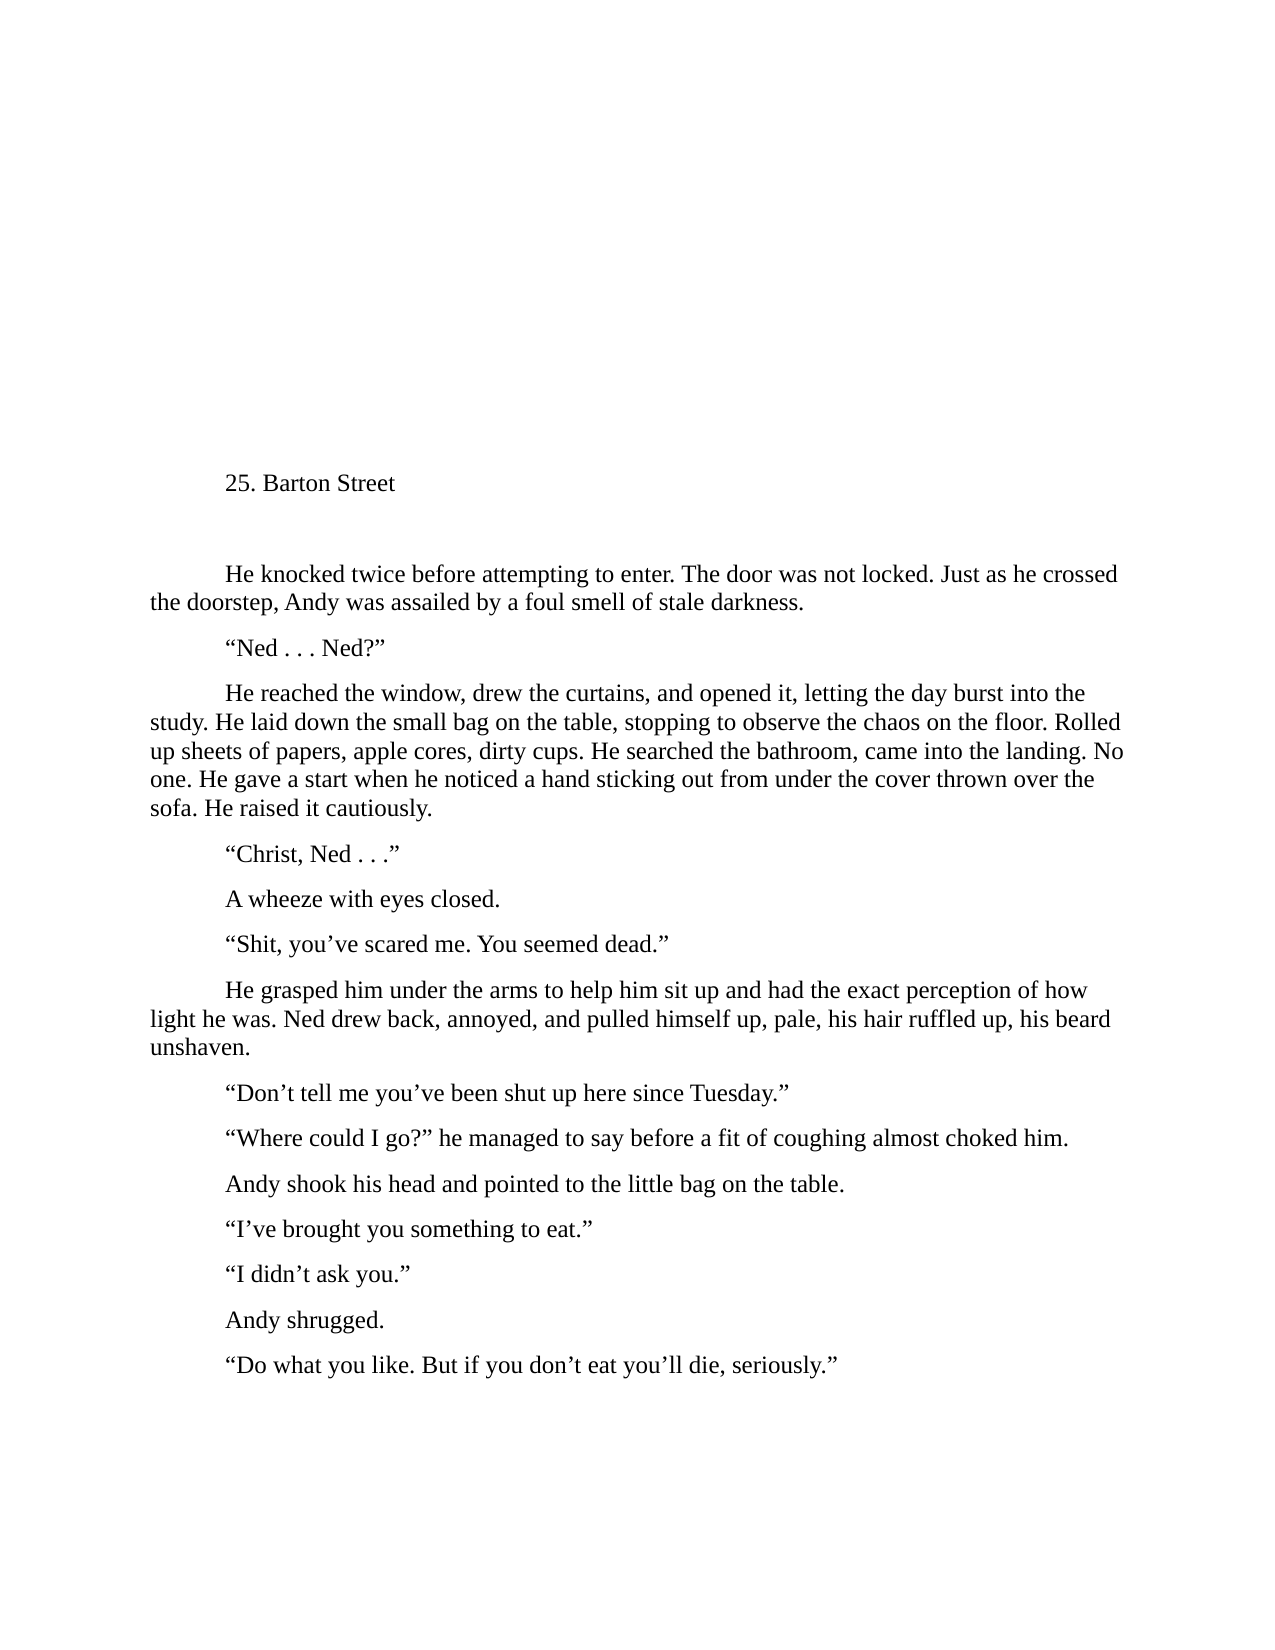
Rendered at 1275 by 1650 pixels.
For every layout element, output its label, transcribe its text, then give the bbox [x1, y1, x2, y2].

text “Don’t tell me you’ve been shut up here since Tuesday.” [150, 1078, 1125, 1107]
text “I didn’t ask you.” [150, 1259, 1125, 1288]
text He reached the window, drew the curtains, and opened it, letting the day burst into the study. He laid down the small bag on the table, stopping to observe the chaos on the floor. Rolled up sheets of papers, apple cores, dirty cups. He searched the bathroom, came into the landing. No one. He gave a start when he noticed a hand sticking out from under the cover thrown over the sofa. He raised it cautiously. [150, 678, 1125, 822]
text He knocked twice before attempting to enter. The door was not locked. Just as he crossed the doorstep, Andy was assailed by a foul smell of stale darkness. [150, 559, 1125, 616]
text “Shit, you’ve scared me. You seemed dead.” [150, 929, 1125, 958]
text “Ned . . . Ned?” [150, 633, 1125, 662]
text “Christ, Ned . . .” [150, 839, 1125, 867]
text “I’ve brought you something to eat.” [150, 1214, 1125, 1243]
text He grasped him under the arms to help him sit up and had the exact perception of how light he was. Ned drew back, annoyed, and pulled himself up, pale, his hair ruffled up, his beard unshaven. [150, 975, 1125, 1061]
text Andy shrugged. [150, 1305, 1125, 1334]
text 25. Barton Street [150, 468, 1125, 497]
text Andy shook his head and pointed to the little bag on the table. [150, 1169, 1125, 1197]
text “Do what you like. But if you don’t eat you’ll die, seriously.” [150, 1350, 1125, 1379]
text “Where could I go?” he managed to say before a fit of coughing almost choked him. [150, 1123, 1125, 1152]
text A wheeze with eyes closed. [150, 884, 1125, 913]
